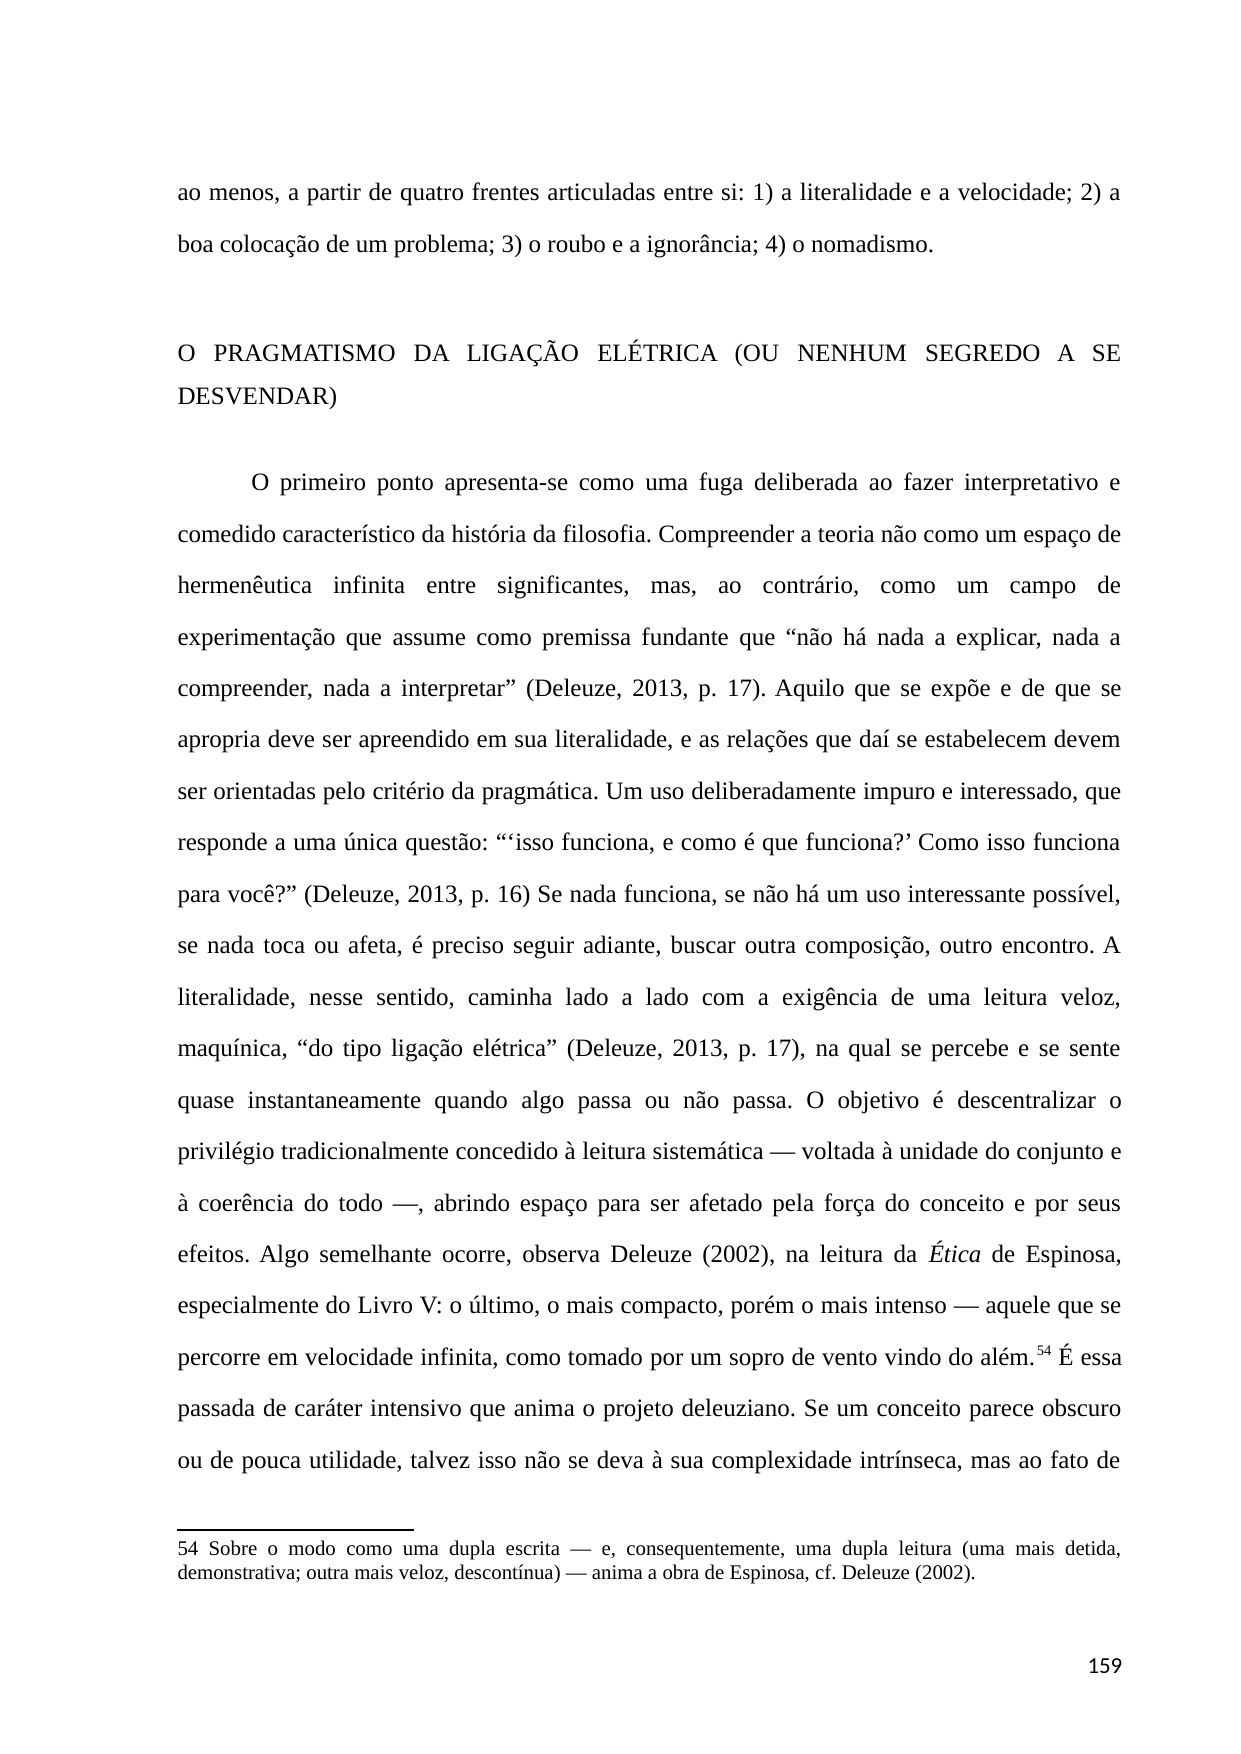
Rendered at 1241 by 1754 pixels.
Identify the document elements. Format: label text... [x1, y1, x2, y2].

text O primeiro ponto apresenta-se como uma fuga deliberada ao fazer interpretativo e comedido característico da história da filosofia. Compreender a teoria não como um espaço de hermenêutica infinita entre significantes, mas, ao contrário, como um campo de experimentação que assume como premissa fundante que “não há nada a explicar, nada a compreender, nada a interpretar” (Deleuze, 2013, p. 17). Aquilo que se expõe e de que se apropria deve ser apreendido em sua literalidade, e as relações que daí se estabelecem devem ser orientadas pelo critério da pragmática. Um uso deliberadamente impuro e interessado, que responde a uma única questão: “‘isso funciona, e como é que funciona?’ Como isso funciona para você?” (Deleuze, 2013, p. 16) Se nada funciona, se não há um uso interessante possível, se nada toca ou afeta, é preciso seguir adiante, buscar outra composição, outro encontro. A literalidade, nesse sentido, caminha lado a lado com a exigência de uma leitura veloz, maquínica, “do tipo ligação elétrica” (Deleuze, 2013, p. 17), na qual se percebe e se sente quase instantaneamente quando algo passa ou não passa. O objetivo é descentralizar o privilégio tradicionalmente concedido à leitura sistemática — voltada à unidade do conjunto e à coerência do todo —, abrindo espaço para ser afetado pela força do conceito e por seus efeitos. Algo semelhante ocorre, observa Deleuze (2002), na leitura da Ética de Espinosa, especialmente do Livro V: o último, o mais compacto, porém o mais intenso — aquele que se percorre em velocidade infinita, como tomado por um sopro de vento vindo do além. É essa passada de caráter intensivo que anima o projeto deleuziano. Se um conceito parece obscuro ou de pouca utilidade, talvez isso não se deva à sua complexidade intrínseca, mas ao fato de [177, 467, 1122, 1474]
text O PRAGMATISMO DA LIGAÇÃO ELÉTRICA (OU NENHUM SEGREDO A SE DESVENDAR) [177, 338, 1122, 410]
text Sobre o modo como uma dupla escrita — e, consequentemente, uma dupla leitura (uma mais detida, demonstrativa; outra mais veloz, descontínua) — anima a obra de Espinosa, cf. Deleuze (2002). [177, 1536, 1122, 1584]
text ao menos, a partir de quatro frentes articuladas entre si: 1) a literalidade e a velocidade; 2) a boa colocação de um problema; 3) o roubo e a ignorância; 4) o nomadismo. [177, 177, 1122, 257]
